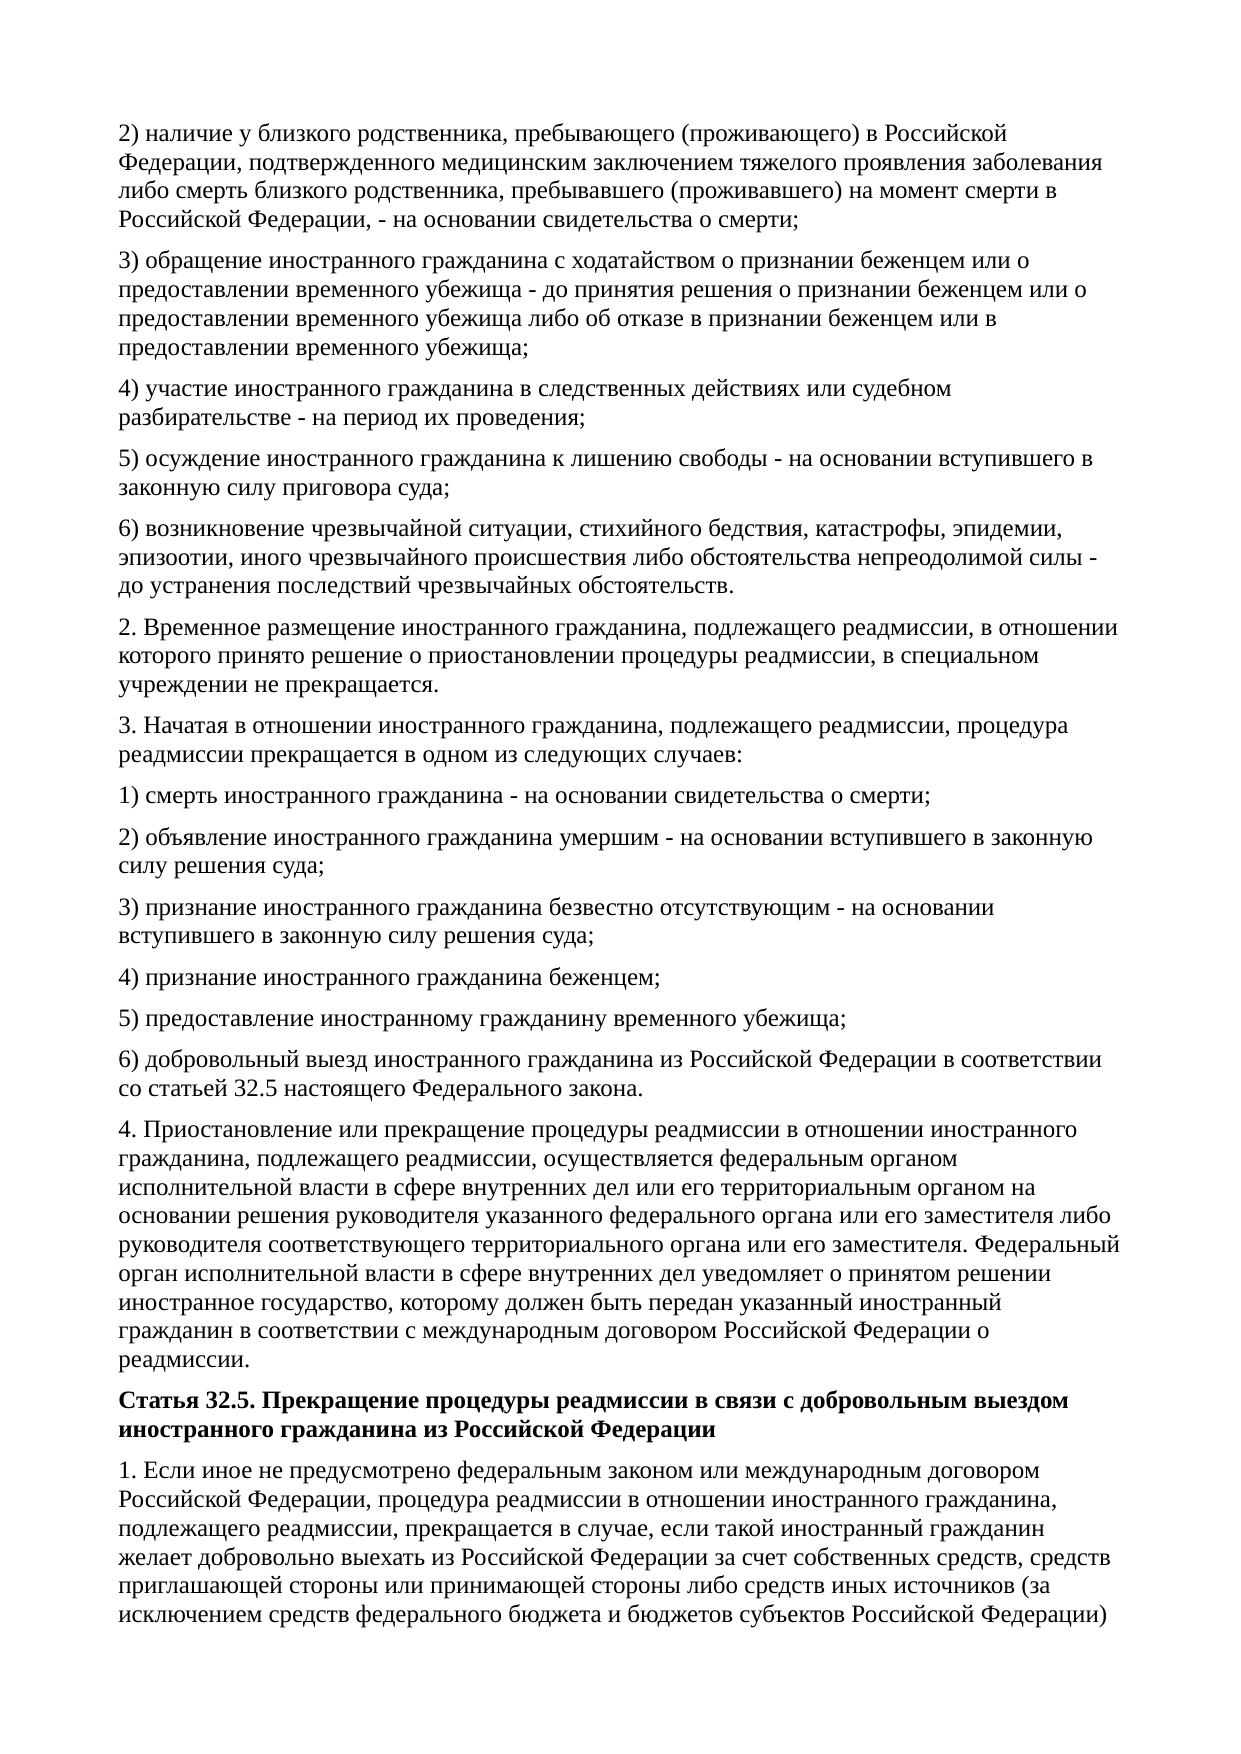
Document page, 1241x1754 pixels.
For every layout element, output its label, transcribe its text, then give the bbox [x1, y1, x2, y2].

text 1) смерть иностранного гражданина - на основании свидетельства о смерти; [118, 781, 1122, 809]
text 2) наличие у близкого родственника, пребывающего (проживающего) в Российской Федерации, подтвержденного медицинским заключением тяжелого проявления заболевания либо смерть близкого родственника, пребывавшего (проживавшего) на момент смерти в Российской Федерации, - на основании свидетельства о смерти; [118, 118, 1122, 233]
text 1. Если иное не предусмотрено федеральным законом или международным договором Российской Федерации, процедура реадмиссии в отношении иностранного гражданина, подлежащего реадмиссии, прекращается в случае, если такой иностранный гражданин желает добровольно выехать из Российской Федерации за счет собственных средств, средств приглашающей стороны или принимающей стороны либо средств иных источников (за исключением средств федерального бюджета и бюджетов субъектов Российской Федерации) [118, 1456, 1122, 1628]
text 2) объявление иностранного гражданина умершим - на основании вступившего в законную силу решения суда; [118, 822, 1122, 879]
text 4) признание иностранного гражданина беженцем; [118, 962, 1122, 991]
text Статья 32.5. Прекращение процедуры реадмиссии в связи с добровольным выездом иностранного гражданина из Российской Федерации [118, 1386, 1122, 1443]
text 6) добровольный выезд иностранного гражданина из Российской Федерации в соответствии со статьей 32.5 настоящего Федерального закона. [118, 1044, 1122, 1102]
text 2. Временное размещение иностранного гражданина, подлежащего реадмиссии, в отношении которого принято решение о приостановлении процедуры реадмиссии, в специальном учреждении не прекращается. [118, 612, 1122, 698]
text 5) предоставление иностранному гражданину временного убежища; [118, 1003, 1122, 1032]
text 4) участие иностранного гражданина в следственных действиях или судебном разбирательстве - на период их проведения; [118, 373, 1122, 431]
text 6) возникновение чрезвычайной ситуации, стихийного бедствия, катастрофы, эпидемии, эпизоотии, иного чрезвычайного происшествия либо обстоятельства непреодолимой силы - до устранения последствий чрезвычайных обстоятельств. [118, 513, 1122, 599]
text 3. Начатая в отношении иностранного гражданина, подлежащего реадмиссии, процедура реадмиссии прекращается в одном из следующих случаев: [118, 711, 1122, 768]
text 3) признание иностранного гражданина безвестно отсутствующим - на основании вступившего в законную силу решения суда; [118, 892, 1122, 949]
text 4. Приостановление или прекращение процедуры реадмиссии в отношении иностранного гражданина, подлежащего реадмиссии, осуществляется федеральным органом исполнительной власти в сфере внутренних дел или его территориальным органом на основании решения руководителя указанного федерального органа или его заместителя либо руководителя соответствующего территориального органа или его заместителя. Федеральный орган исполнительной власти в сфере внутренних дел уведомляет о принятом решении иностранное государство, которому должен быть передан указанный иностранный гражданин в соответствии с международным договором Российской Федерации о реадмиссии. [118, 1114, 1122, 1373]
text 5) осуждение иностранного гражданина к лишению свободы - на основании вступившего в законную силу приговора суда; [118, 443, 1122, 501]
text 3) обращение иностранного гражданина с ходатайством о признании беженцем или о предоставлении временного убежища - до принятия решения о признании беженцем или о предоставлении временного убежища либо об отказе в признании беженцем или в предоставлении временного убежища; [118, 246, 1122, 361]
